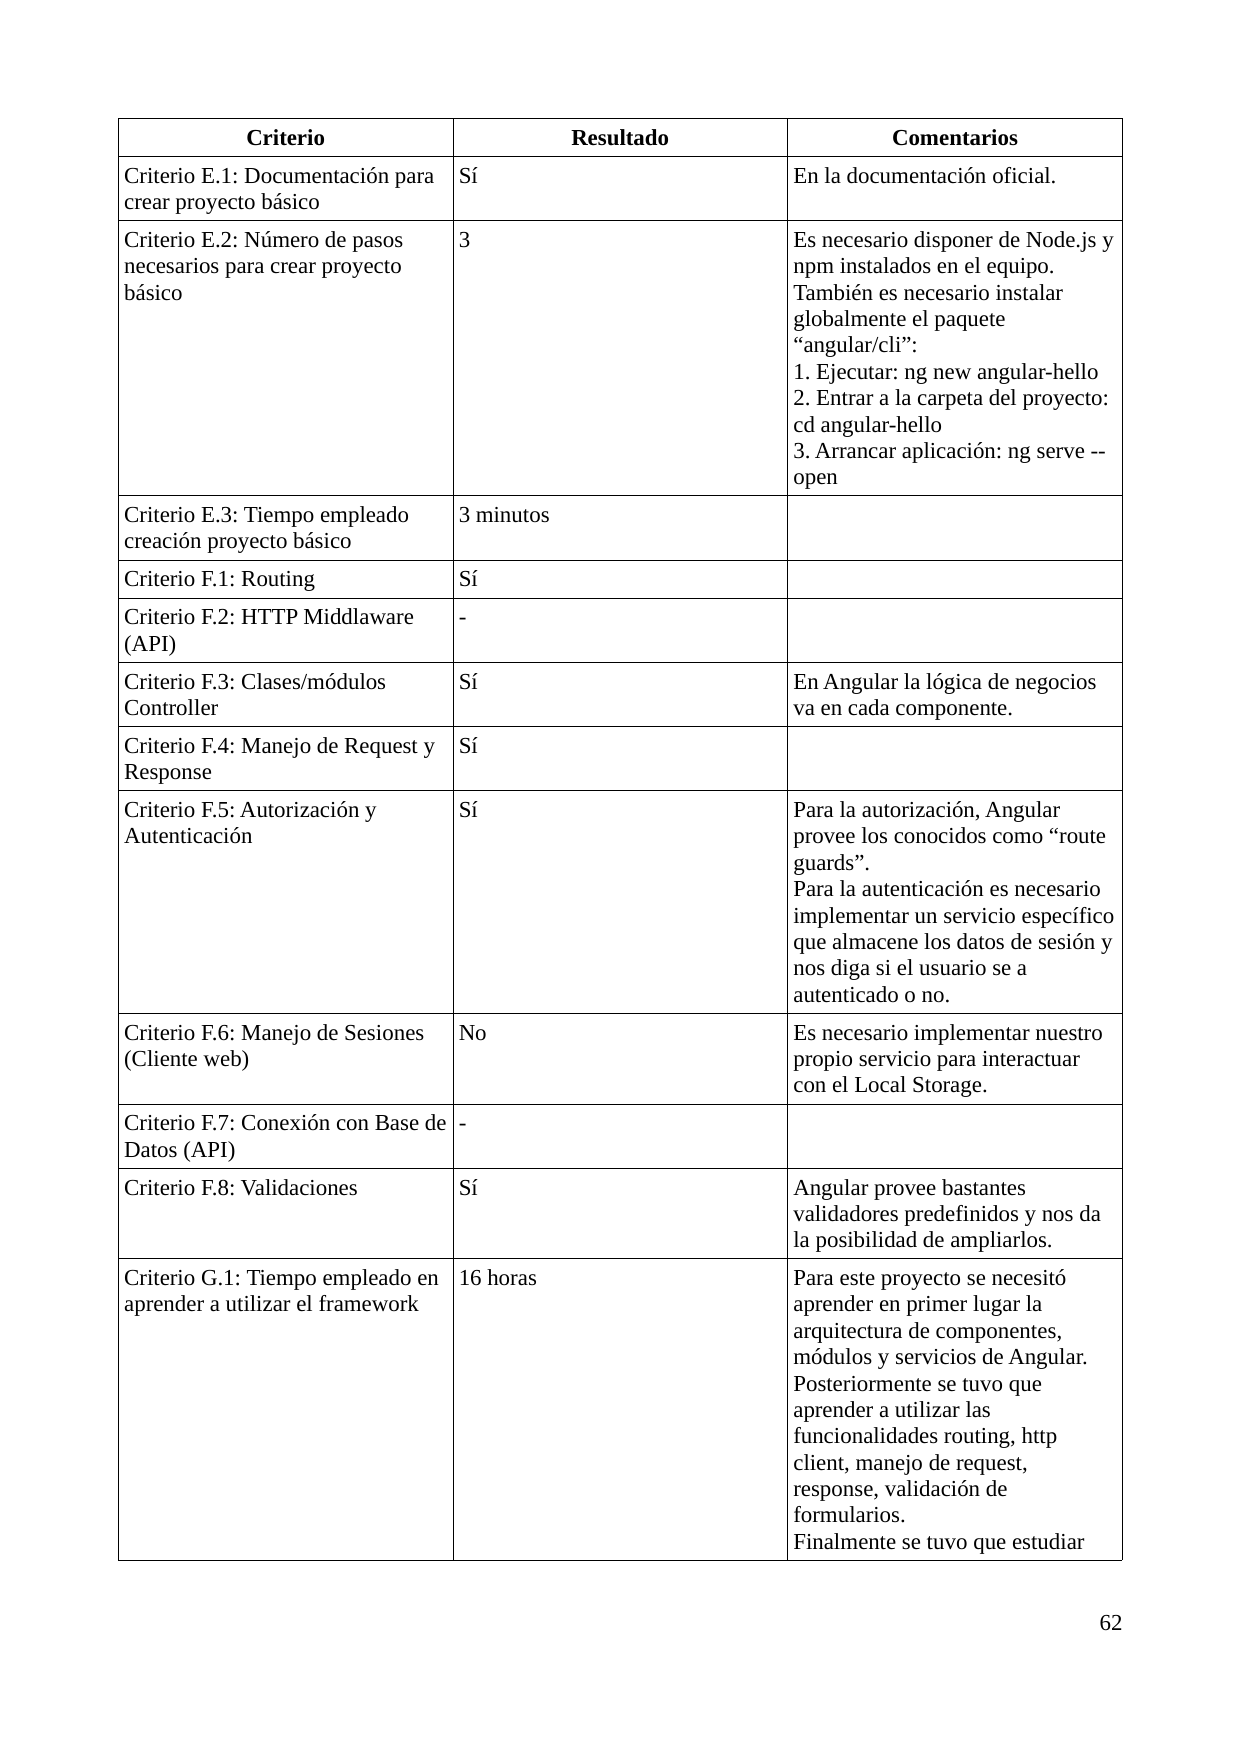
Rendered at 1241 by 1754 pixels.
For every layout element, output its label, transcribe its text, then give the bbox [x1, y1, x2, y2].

table_cell Es necesario disponer de Node.js y npm instalados en el equipo. También es necesario instalar globalmente el paquete “angular/cli”: 1. Ejecutar: ng new angular-hello 2. Entrar a la carpeta del proyecto: cd angular-hello 3. Arrancar aplicación: ng serve --open [788, 221, 1122, 495]
table_cell Es necesario implementar nuestro propio servicio para interactuar con el Local Storage. [788, 1014, 1122, 1103]
table_cell Angular provee bastantes validadores predefinidos y nos da la posibilidad de ampliarlos. [788, 1169, 1122, 1258]
table_cell Sí [454, 663, 787, 726]
table_cell [788, 561, 1122, 598]
table_cell Para este proyecto se necesitó aprender en primer lugar la arquitectura de componentes, módulos y servicios de Angular. Posteriormente se tuvo que aprender a utilizar las funcionalidades routing, http client, manejo de request, response, validación de formularios. Finalmente se tuvo que estudiar [788, 1259, 1122, 1560]
table_cell Criterio F.5: Autorización y Autenticación [119, 791, 453, 1013]
table_header Resultado [454, 119, 787, 156]
table_cell Criterio F.6: Manejo de Sesiones (Cliente web) [119, 1014, 453, 1103]
table_cell Sí [454, 1169, 787, 1258]
table_cell Sí [454, 561, 787, 598]
table_cell [788, 1105, 1122, 1168]
table_cell 16 horas [454, 1259, 787, 1560]
table_cell Criterio E.3: Tiempo empleado creación proyecto básico [119, 496, 453, 560]
table_cell Criterio F.4: Manejo de Request y Response [119, 727, 453, 790]
table_cell [788, 599, 1122, 662]
table_cell Criterio F.2: HTTP Middlaware (API) [119, 599, 453, 662]
table_cell - [454, 599, 787, 662]
table_cell Para la autorización, Angular provee los conocidos como “route guards”. Para la autenticación es necesario implementar un servicio específico que almacene los datos de sesión y nos diga si el usuario se a autenticado o no. [788, 791, 1122, 1013]
table_cell Criterio F.1: Routing [119, 561, 453, 598]
table_cell [788, 727, 1122, 790]
table_cell Criterio E.2: Número de pasos necesarios para crear proyecto básico [119, 221, 453, 495]
table_cell - [454, 1105, 787, 1168]
table_cell Criterio G.1: Tiempo empleado en aprender a utilizar el framework [119, 1259, 453, 1560]
table_cell En la documentación oficial. [788, 157, 1122, 220]
table_cell Sí [454, 727, 787, 790]
table_cell [788, 496, 1122, 560]
table_cell Criterio E.1: Documentación para crear proyecto básico [119, 157, 453, 220]
table_cell No [454, 1014, 787, 1103]
table_cell En Angular la lógica de negocios va en cada componente. [788, 663, 1122, 726]
table_cell Sí [454, 791, 787, 1013]
table_cell Sí [454, 157, 787, 220]
table_cell 3 minutos [454, 496, 787, 560]
table_cell Criterio F.8: Validaciones [119, 1169, 453, 1258]
table_cell 3 [454, 221, 787, 495]
table_cell Criterio F.3: Clases/módulos Controller [119, 663, 453, 726]
table_header Comentarios [788, 119, 1122, 156]
table_header Criterio [119, 119, 453, 156]
table_cell Criterio F.7: Conexión con Base de Datos (API) [119, 1105, 453, 1168]
